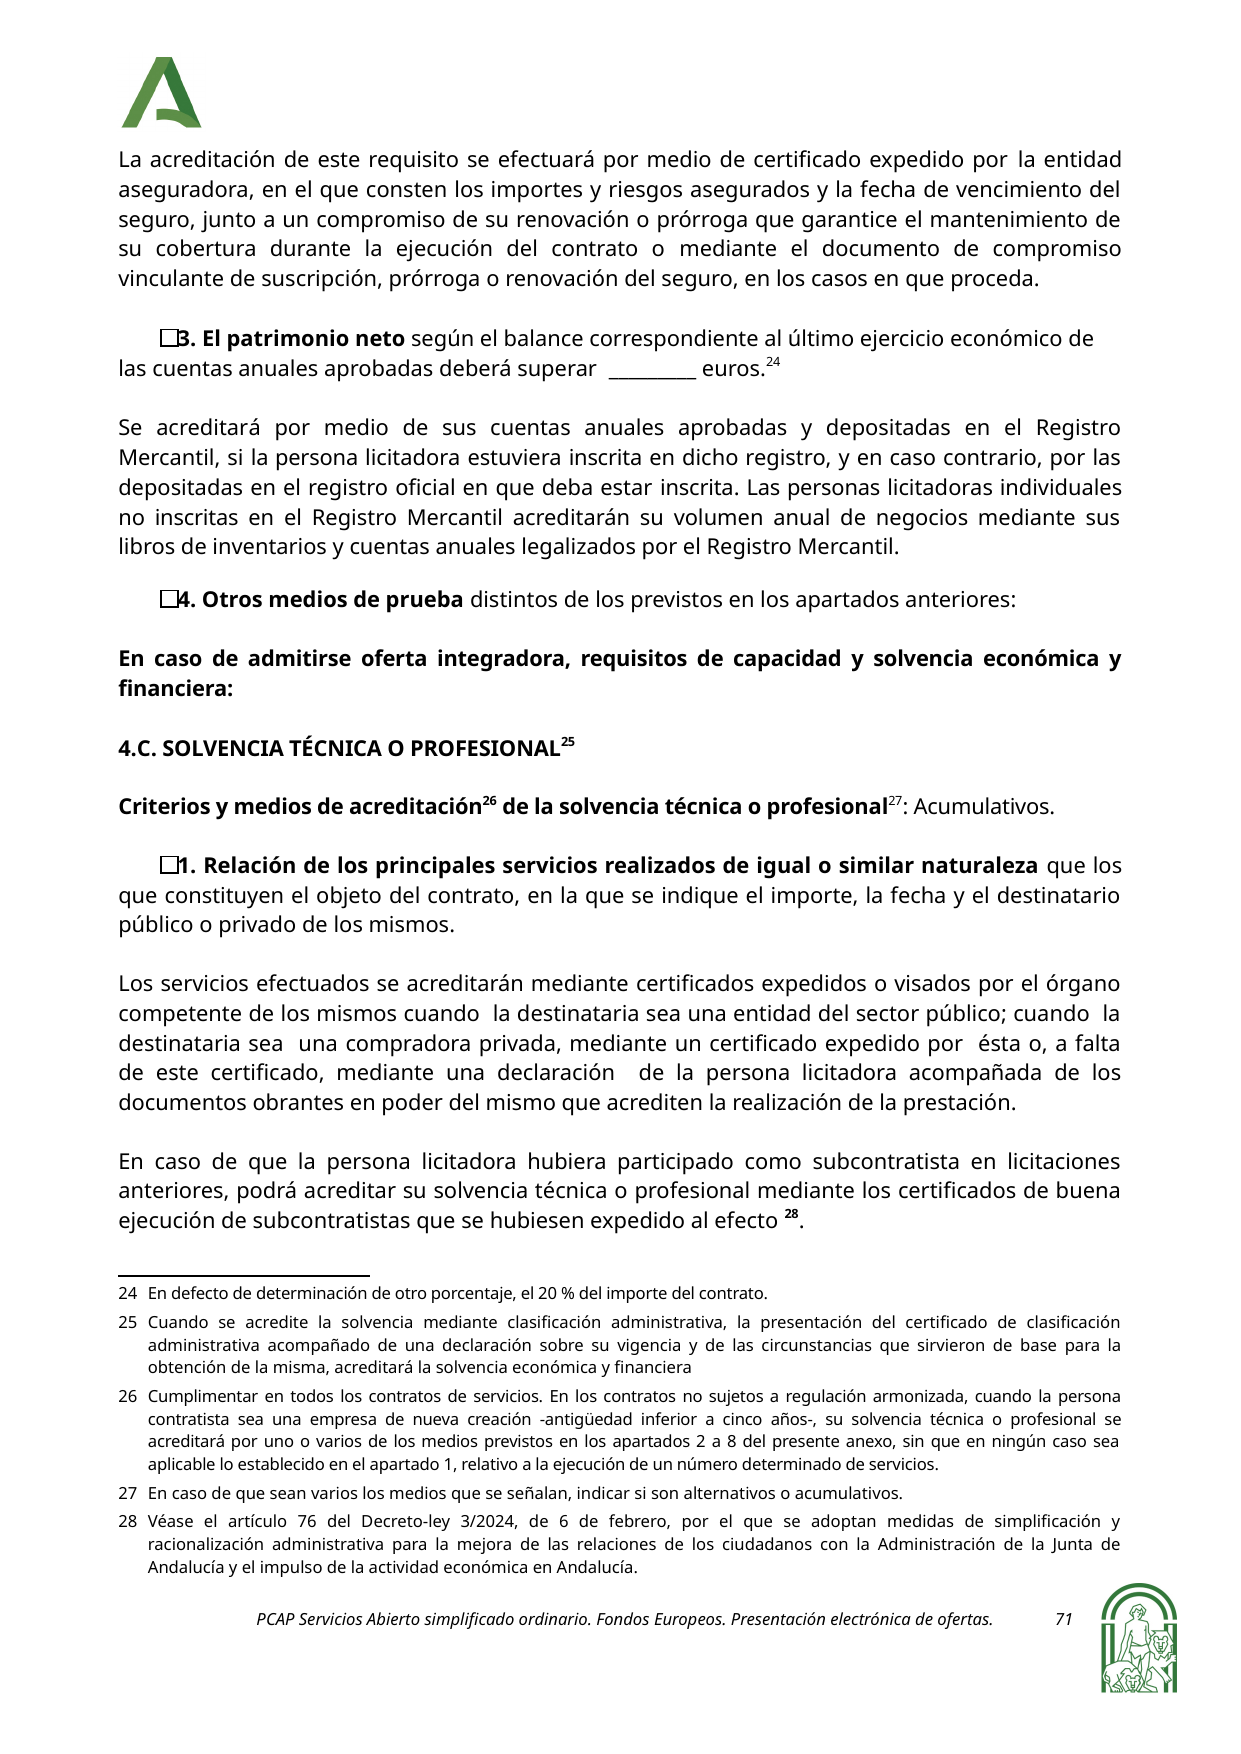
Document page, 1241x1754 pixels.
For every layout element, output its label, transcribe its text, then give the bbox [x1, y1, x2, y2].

text Los servicios efectuados se acreditarán mediante certificados expedidos o visados por el órgano competente de los mismos cuando la destinataria sea una entidad del sector público; cuando la destinataria sea una compradora privada, mediante un certificado expedido por ésta o, a falta de este certificado, mediante una declaración de la persona licitadora acompañada de los documentos obrantes en poder del mismo que acrediten la realización de la prestación. [118, 968, 1122, 1117]
text La acreditación de este requisito se efectuará por medio de certificado expedido por la entidad aseguradora, en el que consten los importes y riesgos asegurados y la fecha de vencimiento del seguro, junto a un compromiso de su renovación o prórroga que garantice el mantenimiento de su cobertura durante la ejecución del contrato o mediante el documento de compromiso vinculante de suscripción, prórroga o renovación del seguro, en los casos en que proceda. [118, 144, 1122, 293]
text Se acreditará por medio de sus cuentas anuales aprobadas y depositadas en el Registro Mercantil, si la persona licitadora estuviera inscrita en dicho registro, y en caso contrario, por las depositadas en el registro oficial en que deba estar inscrita. Las personas licitadoras individuales no inscritas en el Registro Mercantil acreditarán su volumen anual de negocios mediante sus libros de inventarios y cuentas anuales legalizados por el Registro Mercantil. [118, 412, 1122, 561]
text Criterios y medios de acreditación de la solvencia técnica o profesional: Acumulativos. [118, 791, 1122, 821]
text 1. Relación de los principales servicios realizados de igual o similar naturaleza que los que constituyen el objeto del contrato, en la que se indique el importe, la fecha y el destinatario público o privado de los mismos. [118, 850, 1122, 939]
text 3. El patrimonio neto según el balance correspondiente al último ejercicio económico de las cuentas anuales aprobadas deberá superar _________ euros. [118, 323, 1122, 382]
text Cuando se acredite la solvencia mediante clasificación administrativa, la presentación del certificado de clasificación administrativa acompañado de una declaración sobre su vigencia y de las circunstancias que sirvieron de base para la obtención de la misma, acreditará la solvencia económica y financiera [118, 1311, 1122, 1379]
text En caso de que la persona licitadora hubiera participado como subcontratista en licitaciones anteriores, podrá acreditar su solvencia técnica o profesional mediante los certificados de buena ejecución de subcontratistas que se hubiesen expedido al efecto . [118, 1146, 1122, 1235]
text Véase el artículo 76 del Decreto-ley 3/2024, de 6 de febrero, por el que se adoptan medidas de simplificación y racionalización administrativa para la mejora de las relaciones de los ciudadanos con la Administración de la Junta de Andalucía y el impulso de la actividad económica en Andalucía. [118, 1510, 1122, 1578]
text En caso de admitirse oferta integradora, requisitos de capacidad y solvencia económica y financiera: [118, 643, 1122, 703]
text En defecto de determinación de otro porcentaje, el 20 % del importe del contrato. [118, 1282, 1122, 1304]
text En caso de que sean varios los medios que se señalan, indicar si son alternativos o acumulativos. [118, 1481, 1122, 1504]
picture [1100, 1582, 1178, 1694]
text 4. Otros medios de prueba distintos de los previstos en los apartados anteriores: [118, 584, 1122, 614]
text 4.C. SOLVENCIA TÉCNICA O PROFESIONAL [118, 733, 1122, 763]
text Cumplimentar en todos los contratos de servicios. En los contratos no sujetos a regulación armonizada, cuando la persona contratista sea una empresa de nueva creación -antigüedad inferior a cinco años-, su solvencia técnica o profesional se acreditará por uno o varios de los medios previstos en los apartados 2 a 8 del presente anexo, sin que en ningún caso sea aplicable lo establecido en el apartado 1, relativo a la ejecución de un número determinado de servicios. [118, 1384, 1122, 1475]
picture [117, 52, 206, 132]
